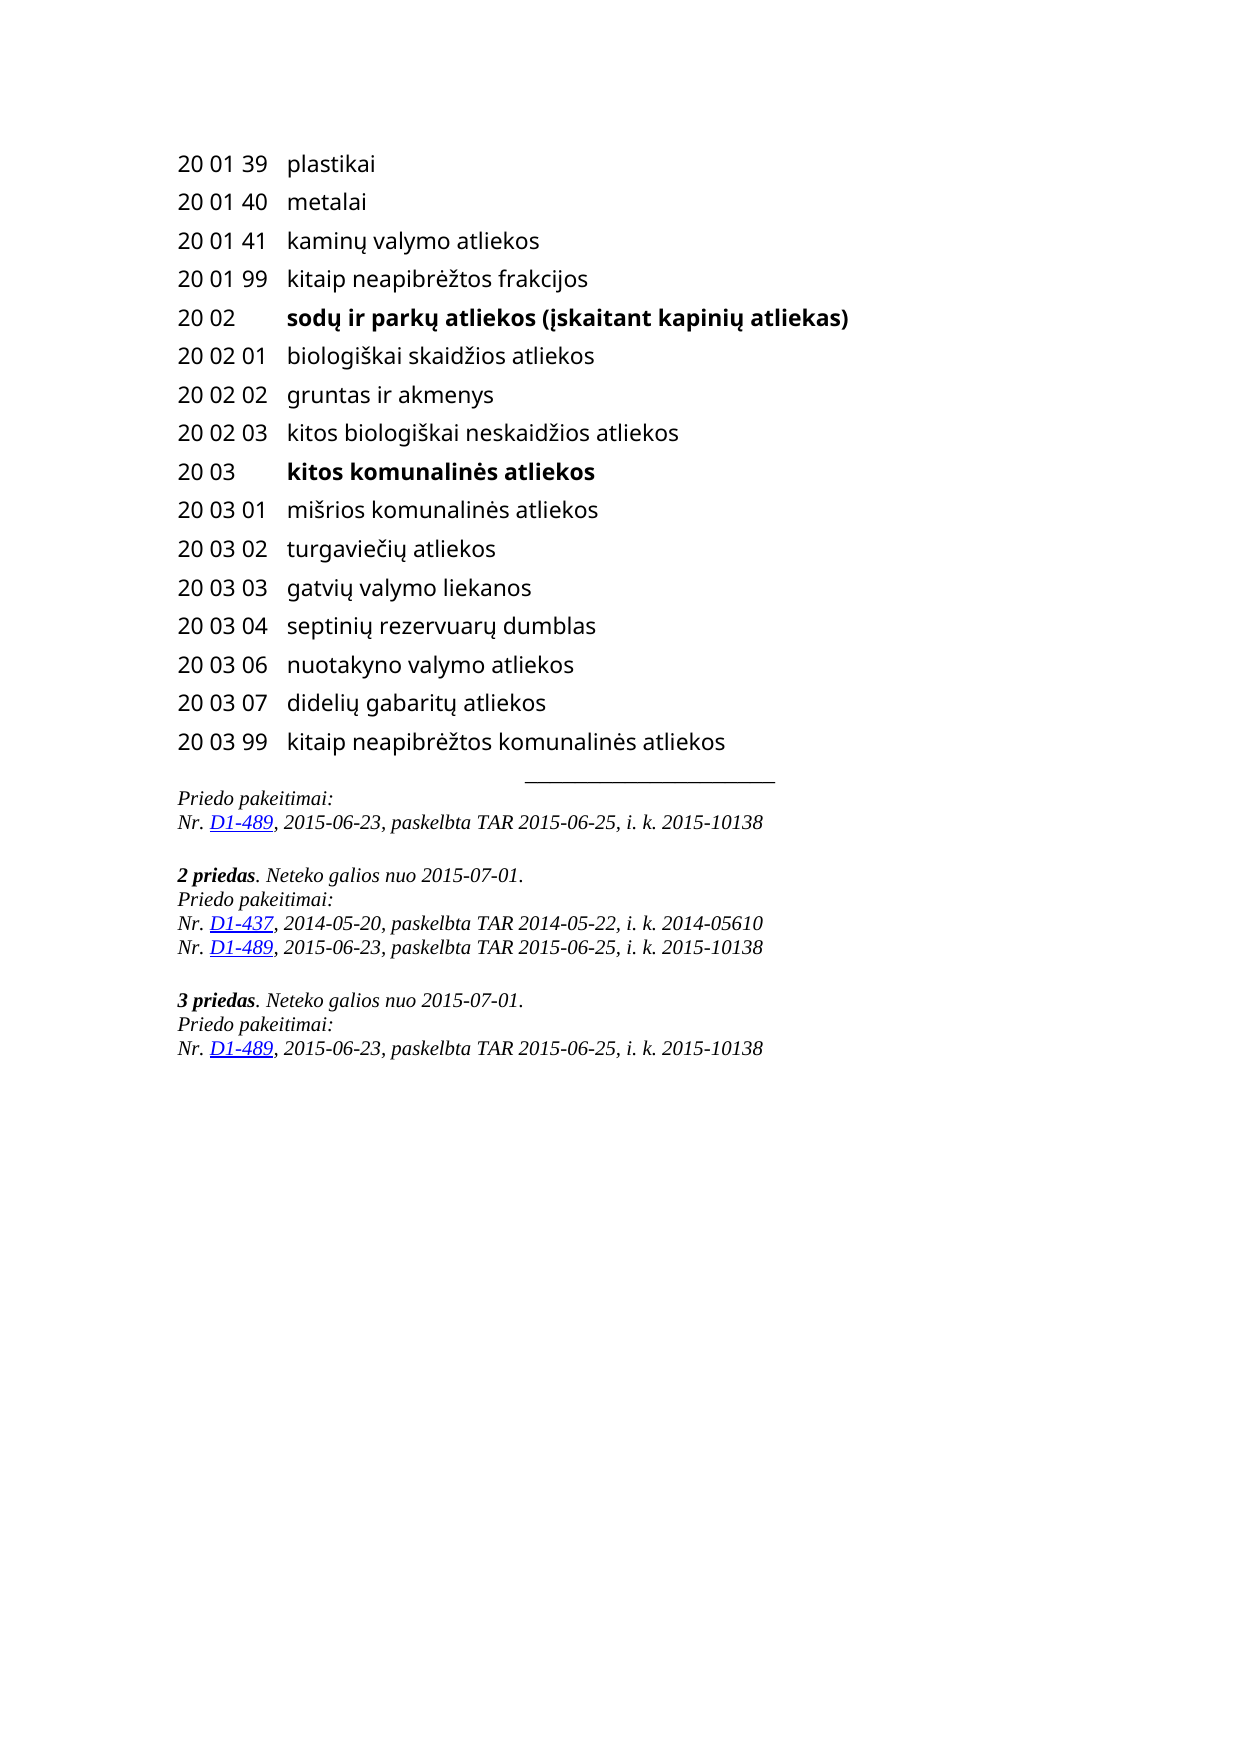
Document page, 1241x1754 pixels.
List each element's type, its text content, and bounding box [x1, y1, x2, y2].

table_cell kitaip neapibrėžtos frakcijos [287, 256, 1122, 294]
table_cell 20 03 [177, 449, 287, 487]
table_cell gatvių valymo liekanos [287, 564, 1122, 603]
table_cell 20 02 [177, 295, 287, 333]
text 2 priedas. Neteko galios nuo 2015-07-01. [177, 863, 1122, 887]
text ____________________ [177, 757, 1122, 786]
table_cell 20 01 39 [177, 148, 287, 179]
table_cell 20 03 01 [177, 487, 287, 526]
table_cell biologiškai skaidžios atliekos [287, 333, 1122, 372]
text Nr. D1-489, 2015-06-23, paskelbta TAR 2015-06-25, i. k. 2015-10138 [177, 935, 1122, 959]
table_cell metalai [287, 179, 1122, 217]
table_cell kitos komunalinės atliekos [287, 449, 1122, 487]
text Priedo pakeitimai: [177, 1012, 1122, 1036]
table_cell sodų ir parkų atliekos (įskaitant kapinių atliekas) [287, 295, 1122, 333]
text Nr. D1-437, 2014-05-20, paskelbta TAR 2014-05-22, i. k. 2014-05610 [177, 911, 1122, 935]
table_cell 20 01 40 [177, 179, 287, 217]
table_cell 20 01 41 [177, 218, 287, 256]
table_cell 20 01 99 [177, 256, 287, 294]
table_cell kitaip neapibrėžtos komunalinės atliekos [287, 719, 1122, 757]
table_cell 20 03 06 [177, 641, 287, 680]
text Nr. D1-489, 2015-06-23, paskelbta TAR 2015-06-25, i. k. 2015-10138 [177, 810, 1122, 834]
table_cell 20 03 99 [177, 719, 287, 757]
table_cell gruntas ir akmenys [287, 372, 1122, 410]
table_cell 20 03 07 [177, 680, 287, 718]
table_cell 20 02 01 [177, 333, 287, 372]
table_cell 20 03 04 [177, 603, 287, 641]
table_cell turgaviečių atliekos [287, 526, 1122, 564]
table_cell kitos biologiškai neskaidžios atliekos [287, 410, 1122, 449]
text Nr. D1-489, 2015-06-23, paskelbta TAR 2015-06-25, i. k. 2015-10138 [177, 1036, 1122, 1060]
text 3 priedas. Neteko galios nuo 2015-07-01. [177, 988, 1122, 1012]
table_cell 20 03 03 [177, 564, 287, 603]
table_cell nuotakyno valymo atliekos [287, 641, 1122, 680]
table_cell kaminų valymo atliekos [287, 218, 1122, 256]
table_cell septinių rezervuarų dumblas [287, 603, 1122, 641]
table_cell 20 02 03 [177, 410, 287, 449]
table_cell plastikai [287, 148, 1122, 179]
table_cell 20 03 02 [177, 526, 287, 564]
table_cell 20 02 02 [177, 372, 287, 410]
table_cell didelių gabaritų atliekos [287, 680, 1122, 718]
text Priedo pakeitimai: [177, 786, 1122, 810]
table_cell mišrios komunalinės atliekos [287, 487, 1122, 526]
text Priedo pakeitimai: [177, 887, 1122, 911]
